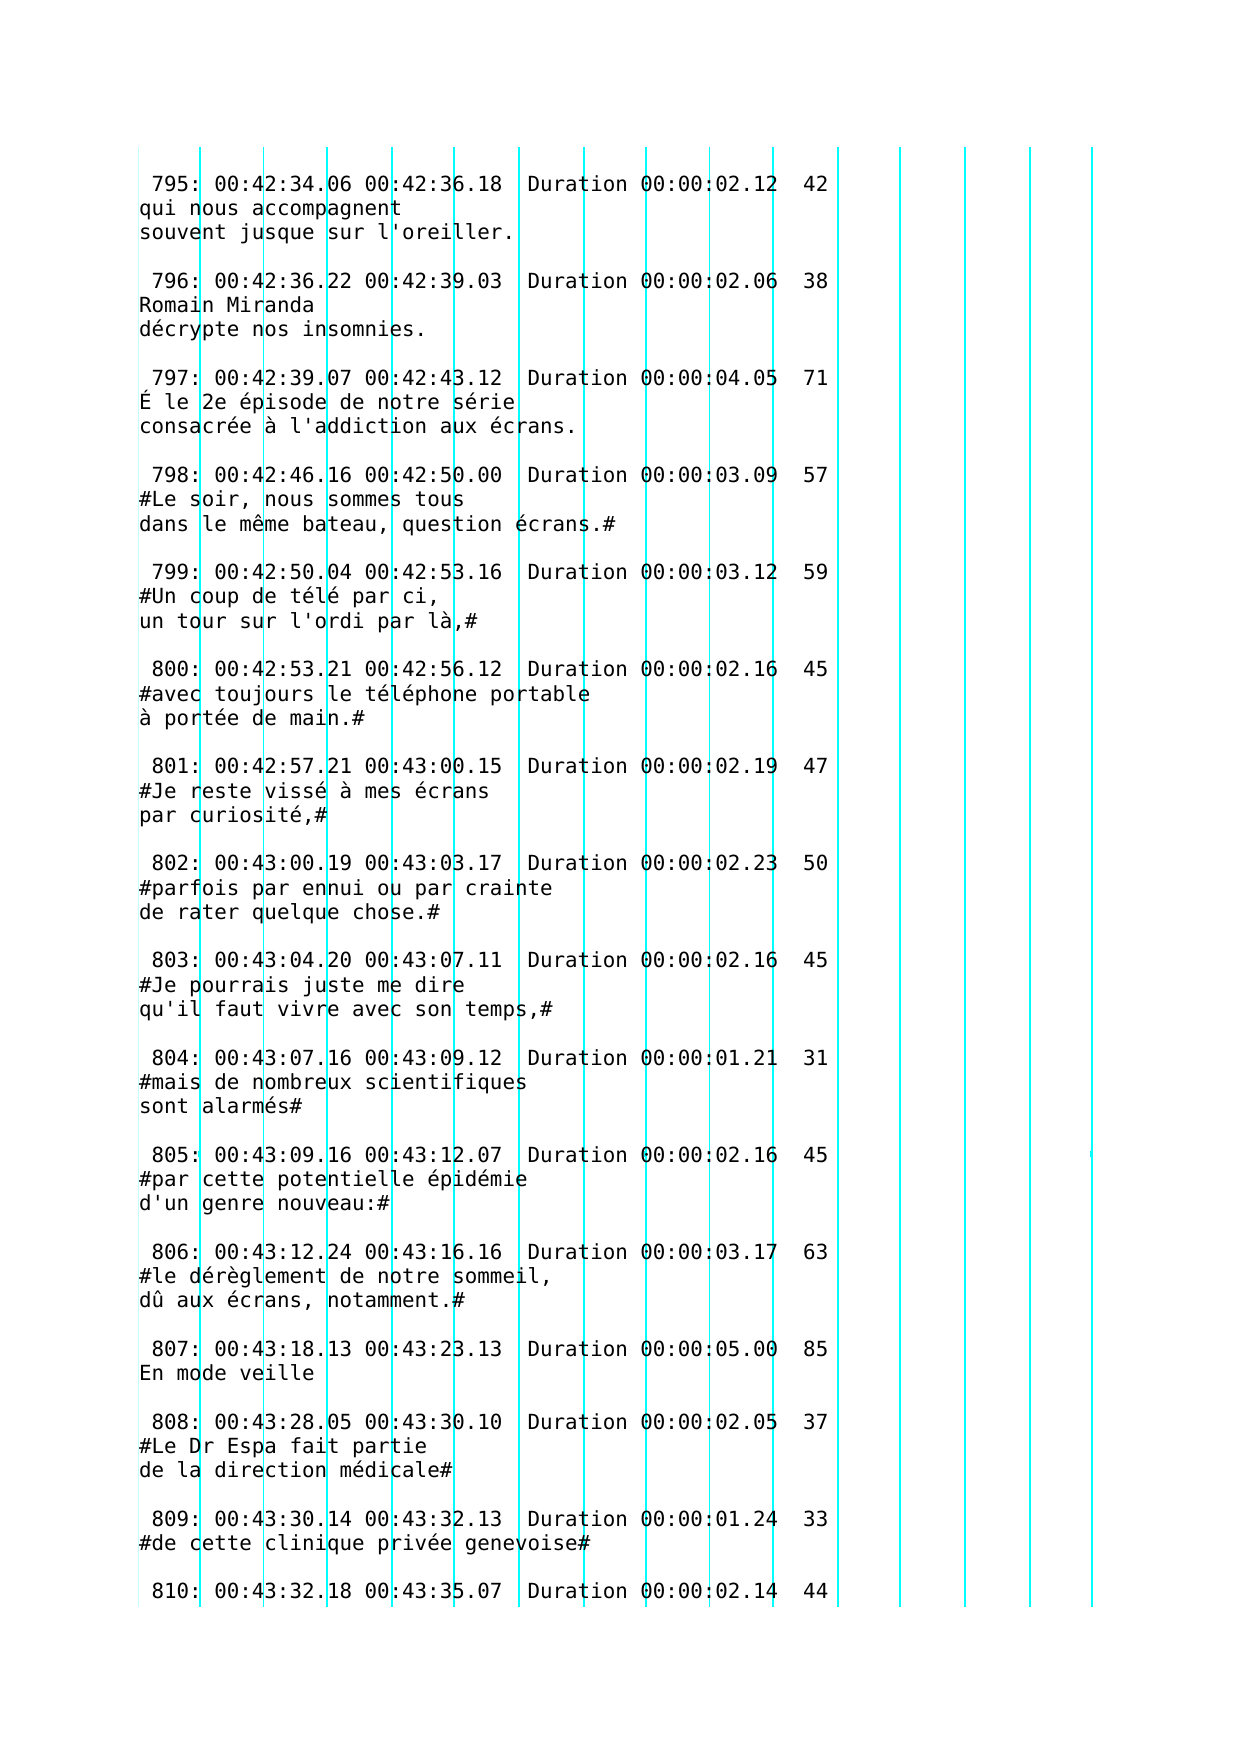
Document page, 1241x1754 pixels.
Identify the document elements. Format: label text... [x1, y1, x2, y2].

text à portée de main.# [139, 706, 1101, 730]
text #Le soir, nous sommes tous [139, 487, 1101, 512]
text 803: 00:43:04.20 00:43:07.11 Duration 00:00:02.16 45 [139, 948, 1101, 973]
text d'un genre nouveau:# [139, 1191, 1101, 1216]
text 798: 00:42:46.16 00:42:50.00 Duration 00:00:03.09 57 [139, 463, 1101, 487]
text 796: 00:42:36.22 00:42:39.03 Duration 00:00:02.06 38 [139, 269, 1101, 293]
text dû aux écrans, notamment.# [139, 1288, 1101, 1313]
text #parfois par ennui ou par crainte [139, 876, 1101, 900]
text En mode veille [139, 1361, 1101, 1385]
text 799: 00:42:50.04 00:42:53.16 Duration 00:00:03.12 59 [139, 560, 1101, 584]
text décrypte nos insomnies. [139, 317, 1101, 342]
text 810: 00:43:32.18 00:43:35.07 Duration 00:00:02.14 44 [139, 1579, 1101, 1604]
text dans le même bateau, question écrans.# [139, 512, 1101, 536]
text 809: 00:43:30.14 00:43:32.13 Duration 00:00:01.24 33 [139, 1507, 1101, 1531]
text #Je pourrais juste me dire [139, 973, 1101, 997]
text #Je reste vissé à mes écrans [139, 779, 1101, 803]
text qui nous accompagnent [139, 196, 1101, 220]
text consacrée à l'addiction aux écrans. [139, 414, 1101, 439]
text 802: 00:43:00.19 00:43:03.17 Duration 00:00:02.23 50 [139, 851, 1101, 876]
text sont alarmés# [139, 1094, 1101, 1118]
text É le 2e épisode de notre série [139, 390, 1101, 414]
text 797: 00:42:39.07 00:42:43.12 Duration 00:00:04.05 71 [139, 366, 1101, 390]
text par curiosité,# [139, 803, 1101, 827]
text #par cette potentielle épidémie [139, 1167, 1101, 1191]
picture [138, 147, 1102, 1607]
text #avec toujours le téléphone portable [139, 682, 1101, 706]
text un tour sur l'ordi par là,# [139, 609, 1101, 633]
text 807: 00:43:18.13 00:43:23.13 Duration 00:00:05.00 85 [139, 1337, 1101, 1361]
text 800: 00:42:53.21 00:42:56.12 Duration 00:00:02.16 45 [139, 657, 1101, 682]
text de la direction médicale# [139, 1458, 1101, 1482]
text souvent jusque sur l'oreiller. [139, 220, 1101, 245]
text Romain Miranda [139, 293, 1101, 317]
text #le dérèglement de notre sommeil, [139, 1264, 1101, 1288]
text 808: 00:43:28.05 00:43:30.10 Duration 00:00:02.05 37 [139, 1410, 1101, 1434]
text #Le Dr Espa fait partie [139, 1434, 1101, 1458]
text 805: 00:43:09.16 00:43:12.07 Duration 00:00:02.16 45 [139, 1143, 1101, 1167]
text de rater quelque chose.# [139, 900, 1101, 924]
text 801: 00:42:57.21 00:43:00.15 Duration 00:00:02.19 47 [139, 754, 1101, 779]
text #Un coup de télé par ci, [139, 584, 1101, 609]
text #de cette clinique privée genevoise# [139, 1531, 1101, 1555]
text 795: 00:42:34.06 00:42:36.18 Duration 00:00:02.12 42 [139, 172, 1101, 196]
text qu'il faut vivre avec son temps,# [139, 997, 1101, 1021]
text 806: 00:43:12.24 00:43:16.16 Duration 00:00:03.17 63 [139, 1240, 1101, 1264]
text #mais de nombreux scientifiques [139, 1070, 1101, 1094]
text 804: 00:43:07.16 00:43:09.12 Duration 00:00:01.21 31 [139, 1046, 1101, 1070]
